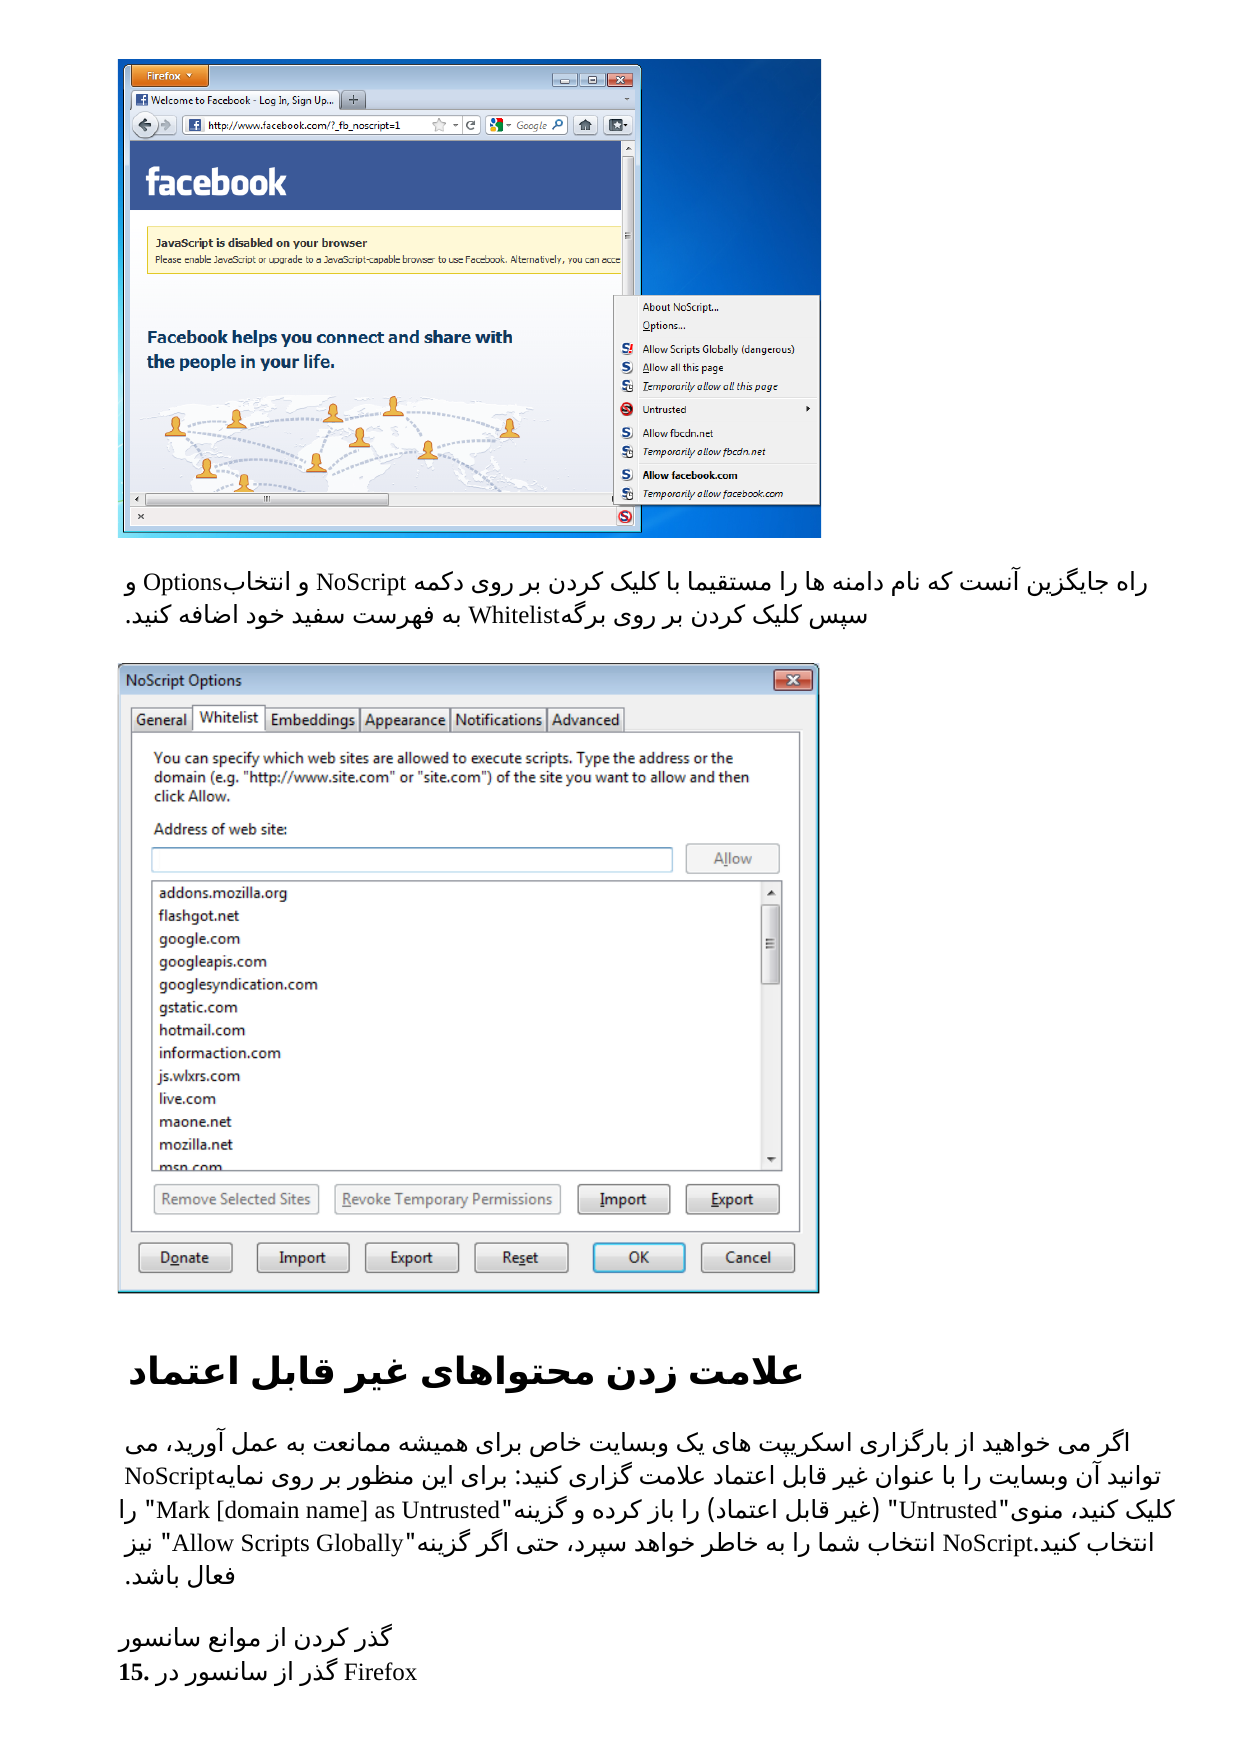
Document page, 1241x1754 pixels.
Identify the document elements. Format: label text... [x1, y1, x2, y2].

picture [117, 663, 822, 1296]
text اگر می خواهید از بارگزاری اسکریپت های یک وبسایت خاص برای همیشه ممانعت به عمل آورید، می توانید آن وبسایت را با عنوان غیر قابل اعتماد علامت گزاری کنید: برای این منظور بر روی نمایهNoScript کلیک کنید، منوی"Untrusted" (غیر قابل اعتماد) را باز کرده و گزینه"Mark [domain name] as Untrusted" را انتخاب کنید.NoScript انتخاب شما را به خاطر خواهد سپرد، حتی اگر گزینه"Allow Scripts Globally" نیز فعال باشد. [118, 1429, 1181, 1595]
text گذر کردن از موانع سانسور [118, 1624, 1181, 1657]
text راه جایگزین آنست که نام دامنه ها را مستقیما با کلیک کردن بر روی دکمه NoScript و انتخابOptions و سپس کلیک کردن بر روی برگهWhitelist به فهرست سفید خود اضافه کنید. [118, 567, 1181, 634]
picture [117, 59, 822, 538]
subtitle علامت زدن محتواهای غیر قابل اعتماد [118, 1351, 1181, 1399]
text 15. گذر از سانسور در Firefox [118, 1657, 1181, 1690]
